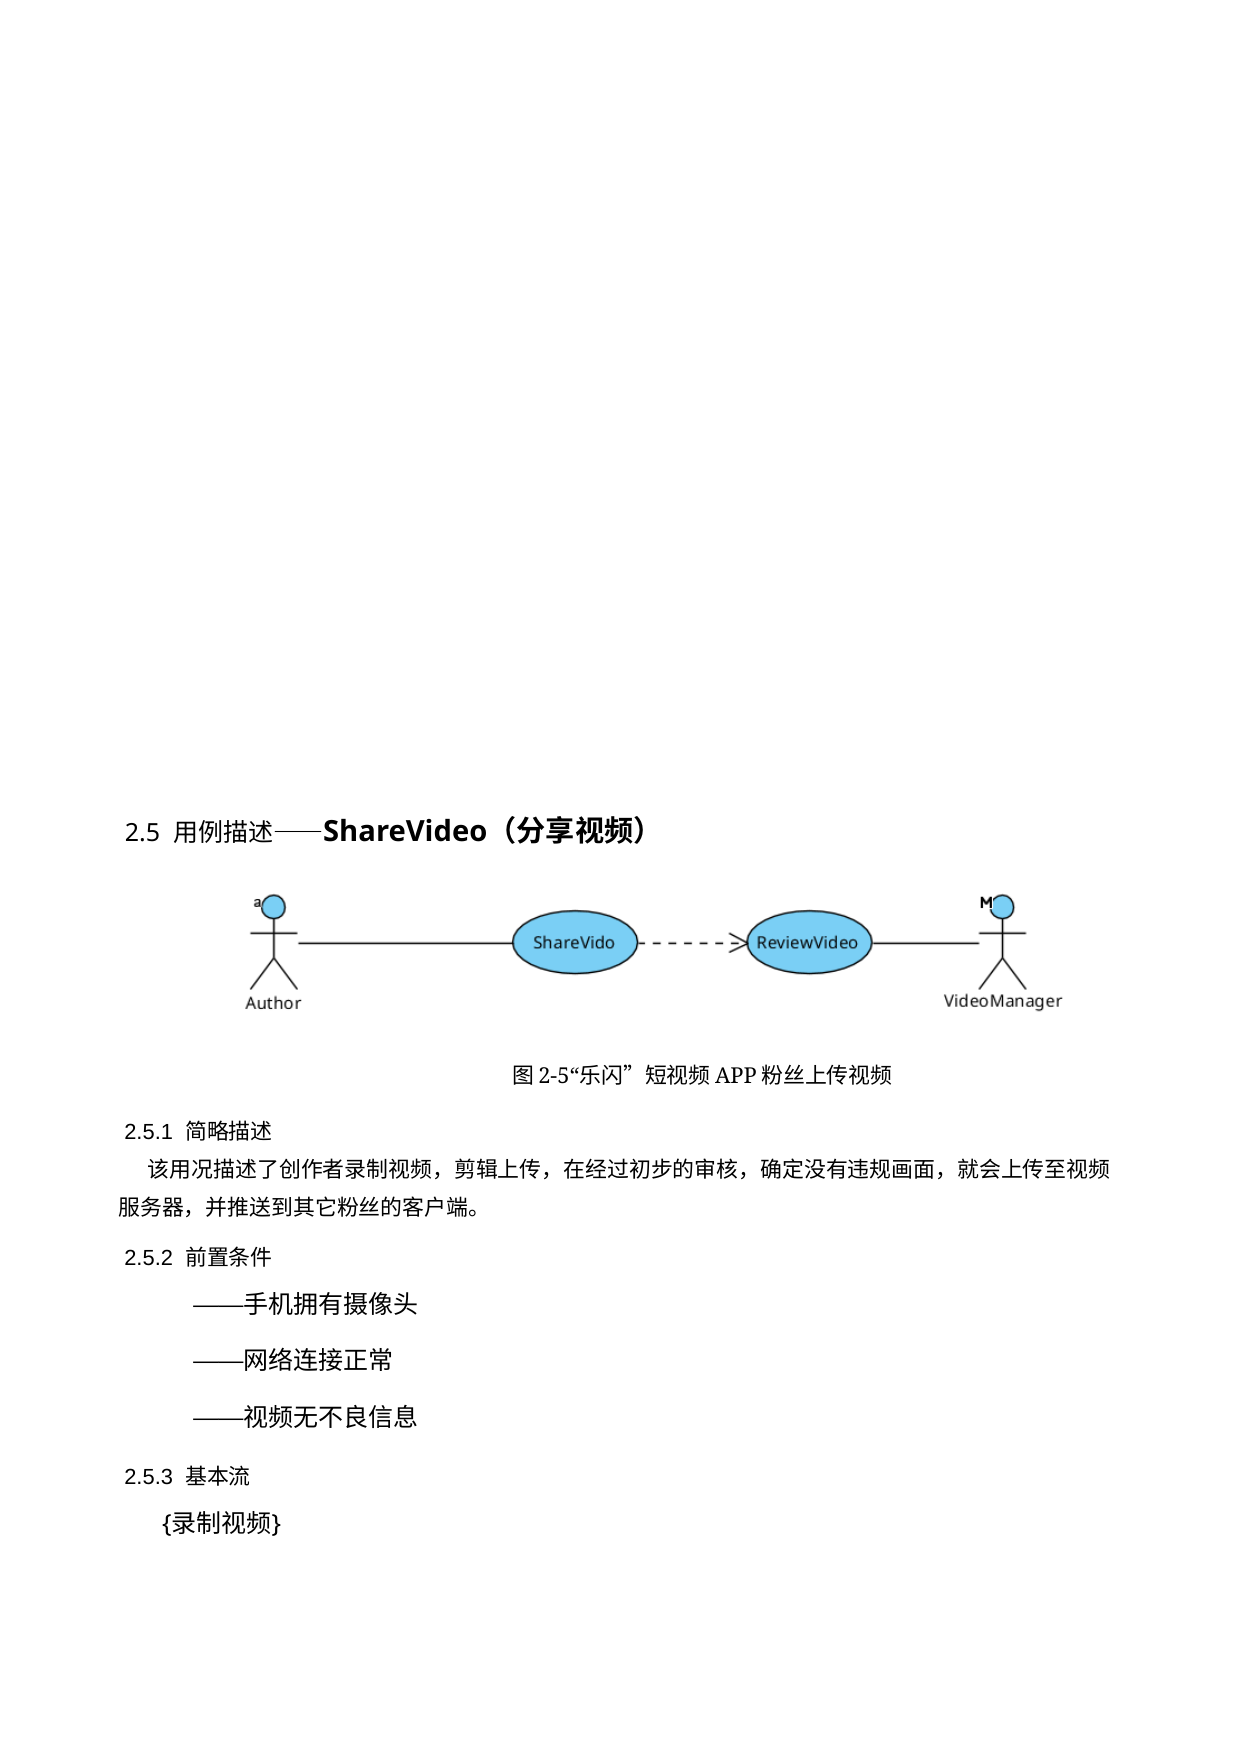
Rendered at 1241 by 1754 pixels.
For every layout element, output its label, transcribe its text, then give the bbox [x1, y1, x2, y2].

list ——手机拥有摄像头 [156, 1284, 1122, 1321]
subtitle 前置条件 [118, 1240, 1122, 1272]
text {录制视频} [118, 1503, 1122, 1539]
text 该用况描述了创作者录制视频，剪辑上传，在经过初步的审核，确定没有违规画面，就会上传至视频服务器，并推送到其它粉丝的客户端。 [118, 1152, 1122, 1222]
list ——网络连接正常 [156, 1341, 1122, 1377]
subtitle 基本流 [118, 1459, 1122, 1490]
text 图2-5“乐闪”短视频APP粉丝上传视频 [118, 1058, 1122, 1090]
subtitle 用例描述——ShareVideo（分享视频） [118, 808, 1122, 850]
picture [232, 889, 1069, 1018]
list ——视频无不良信息 [156, 1397, 1122, 1433]
subtitle 简略描述 [118, 1114, 1122, 1146]
